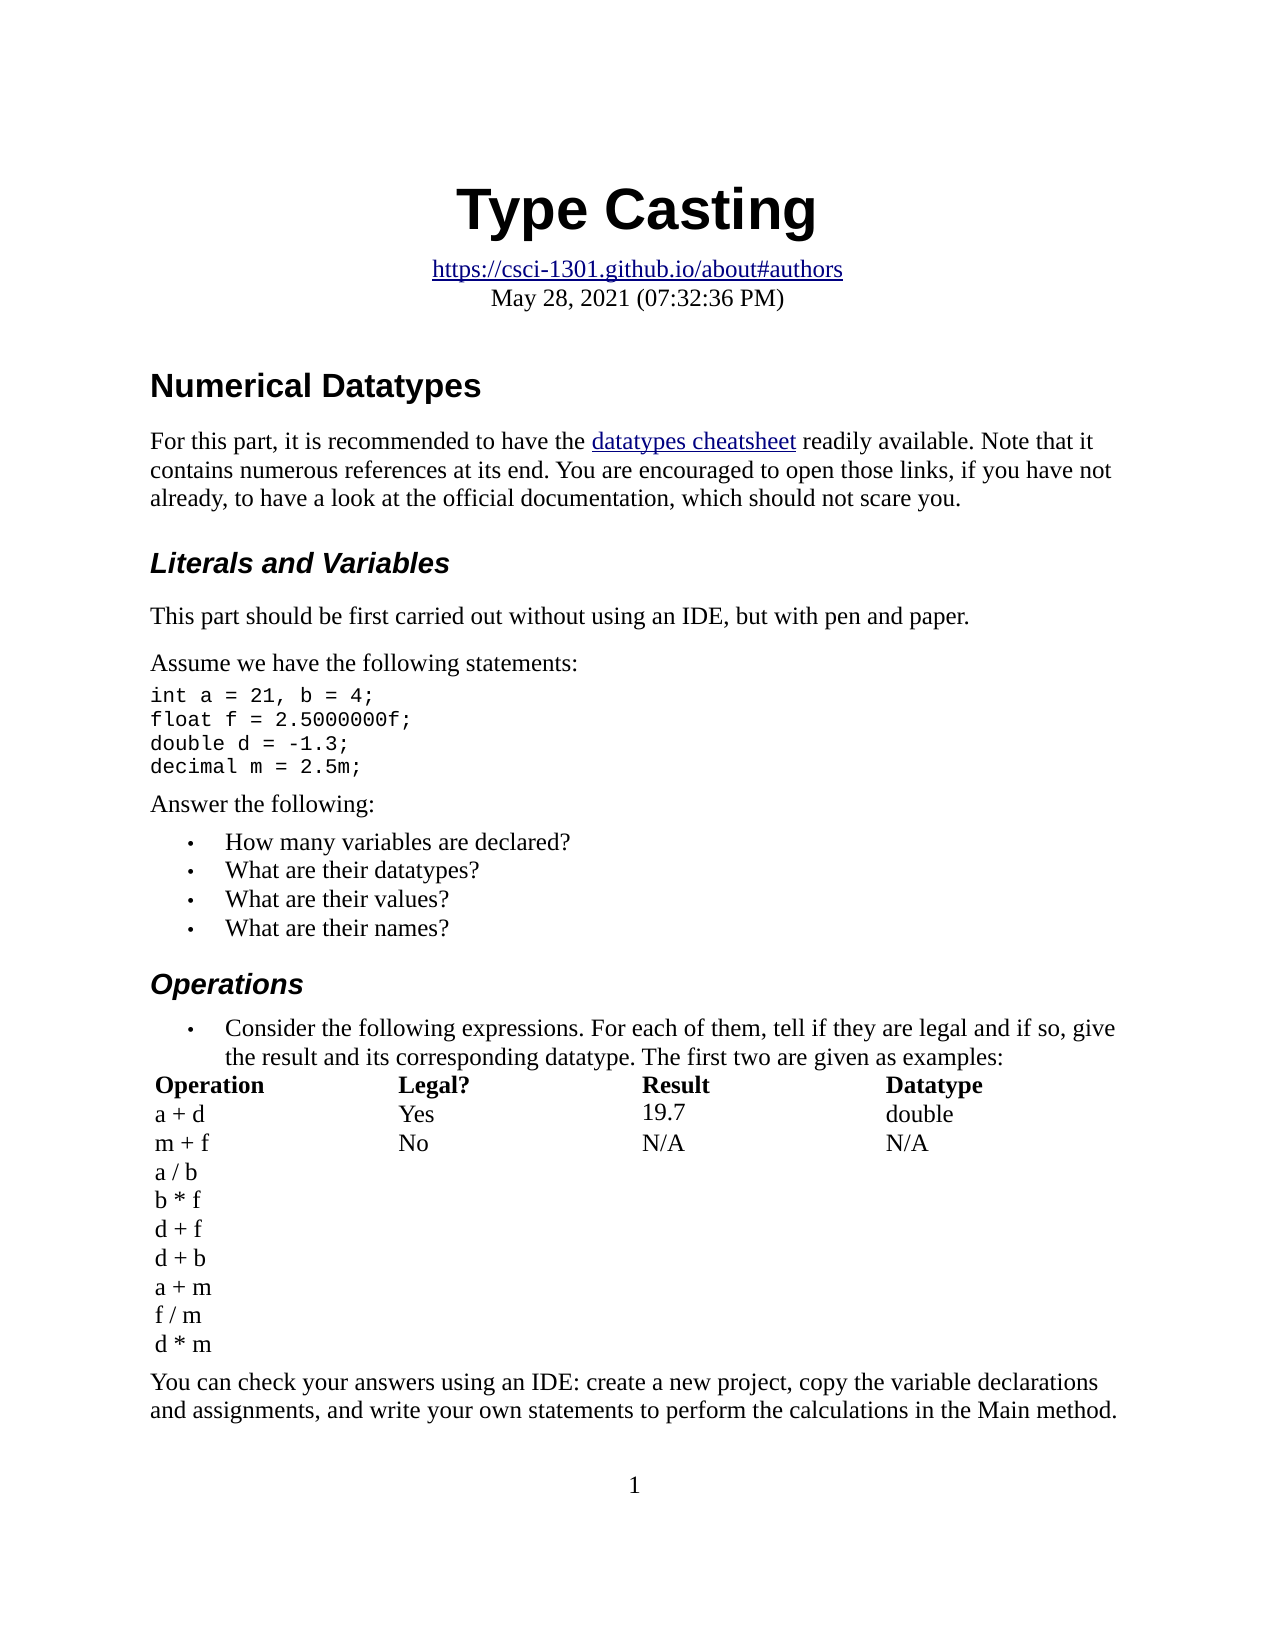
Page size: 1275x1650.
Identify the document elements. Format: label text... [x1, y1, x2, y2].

list How many variables are declared? [187, 827, 1125, 856]
table_cell d + f [150, 1214, 394, 1243]
text Assume we have the following statements: [150, 648, 1125, 677]
table_cell [638, 1300, 881, 1329]
table_cell [638, 1329, 881, 1358]
table_cell double [881, 1099, 1125, 1128]
text You can check your answers using an IDE: create a new project, copy the variable declarations and assignments, and write your own statements to perform the calculations in the Main method. [150, 1367, 1125, 1424]
table_cell a + m [150, 1272, 394, 1300]
table_cell [394, 1329, 637, 1358]
table_cell [394, 1272, 637, 1300]
table_cell [638, 1272, 881, 1300]
list Consider the following expressions. For each of them, tell if they are legal and if so, give the result and its corresponding datatype. The first two are given as examples: [187, 1013, 1125, 1070]
table_cell N/A [881, 1128, 1125, 1157]
table_cell Yes [394, 1099, 637, 1128]
text double d = -1.3; [150, 733, 1125, 756]
table_cell [638, 1185, 881, 1214]
table_cell [394, 1185, 637, 1214]
text int a = 21, b = 4; [150, 686, 1125, 709]
text May 28, 2021 (07:32:36 PM) [150, 283, 1125, 312]
table_header Legal? [394, 1070, 637, 1099]
table_header Datatype [881, 1070, 1125, 1099]
table_cell a + d [150, 1099, 394, 1128]
table_cell [638, 1214, 881, 1243]
table_cell d * m [150, 1329, 394, 1358]
table_cell a / b [150, 1157, 394, 1185]
table_cell N/A [638, 1128, 881, 1157]
table_cell [394, 1214, 637, 1243]
table_cell [394, 1300, 637, 1329]
table_cell f / m [150, 1300, 394, 1329]
table_cell m + f [150, 1128, 394, 1157]
table_cell [638, 1099, 881, 1128]
table_cell [638, 1157, 881, 1185]
table_cell [394, 1243, 637, 1272]
table_header Result [638, 1070, 881, 1099]
table_cell No [394, 1128, 637, 1157]
table_cell [881, 1300, 1125, 1329]
subtitle Operations [150, 967, 1125, 1000]
table_cell [881, 1185, 1125, 1214]
text This part should be first carried out without using an IDE, but with pen and paper. [150, 601, 1125, 630]
subtitle Numerical Datatypes [150, 366, 1125, 404]
list What are their values? [187, 884, 1125, 913]
list What are their names? [187, 913, 1125, 942]
table_cell [881, 1272, 1125, 1300]
text Answer the following: [150, 789, 1125, 818]
table_cell [394, 1157, 637, 1185]
table_cell b * f [150, 1185, 394, 1214]
table_cell [881, 1329, 1125, 1358]
list What are their datatypes? [187, 856, 1125, 884]
subtitle Literals and Variables [150, 546, 1125, 580]
table_cell [881, 1157, 1125, 1185]
table_cell [638, 1243, 881, 1272]
table_cell d + b [150, 1243, 394, 1272]
table_cell [881, 1214, 1125, 1243]
text float f = 2.5000000f; [150, 709, 1125, 733]
text https://csci-1301.github.io/about#authors [150, 254, 1125, 283]
text decimal m = 2.5m; [150, 756, 1125, 780]
table_cell [881, 1243, 1125, 1272]
table_header Operation [150, 1070, 394, 1099]
text For this part, it is recommended to have the datatypes cheatsheet readily available. Note that it contains numerous references at its end. You are encouraged to open those links, if you have not already, to have a look at the official documentation, which should not scare you. [150, 426, 1125, 512]
title Type Casting [150, 175, 1125, 242]
